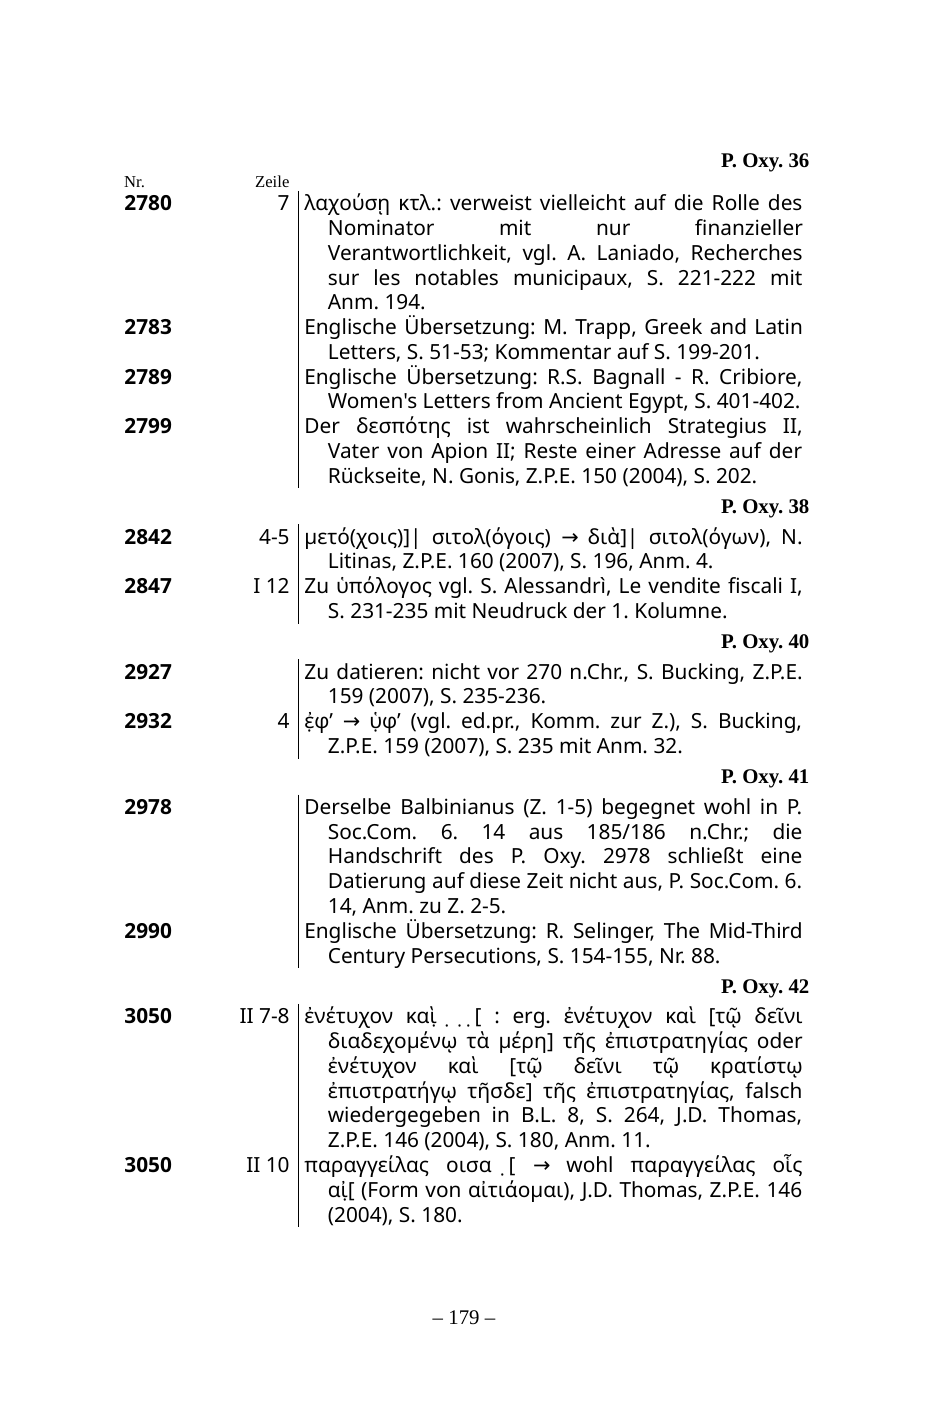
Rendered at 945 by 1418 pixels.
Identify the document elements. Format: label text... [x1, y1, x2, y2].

table_header ἐνέτυχον καὶ̣ ̣ ̣ ̣[ : erg. ἐνέτυχον καὶ [τῷ δεῖνι διαδεχομένῳ τὰ μέρη] τῆς ἐπιστρατηγίας oder ἐνέτυχον καὶ [τῷ δεῖνι τῷ κρατίστῳ ἐπιστρατήγῳ τῆσδε] τῆς ἐπιστρατηγίας, falsch wiedergegeben in B.L. 8, S. 264, J.D. Thomas, Z.P.E. 146 (2004), S. 180, Anm. 11. [299, 1004, 809, 1153]
table_header II 7-8 [207, 1004, 298, 1153]
table_cell παραγγείλας οισα ̣[ → wohl παραγγείλας οἷς αἰ̣[ (Form von αἰτιάομαι), J.D. Thomas, Z.P.E. 146 (2004), S. 180. [299, 1153, 809, 1227]
table_header 4-5 [207, 524, 298, 574]
table_cell λαχούσῃ κτλ.: verweist vielleicht auf die Rolle des Nominator mit nur finanzieller Verantwortlichkeit, vgl. A. Laniado, Recherches sur les notables municipaux, S. 221-222 mit Anm. 194. [299, 191, 809, 315]
table_cell 2990 [118, 919, 207, 968]
table_cell I 12 [207, 574, 298, 623]
table_cell II 10 [207, 1153, 298, 1227]
table_cell 2799 [118, 414, 207, 488]
table_cell Der δεσπότης ist wahrscheinlich Strategius II, Vater von Apion II; Reste einer Adresse auf der Rückseite, N. Gonis, Z.P.E. 150 (2004), S. 202. [299, 414, 809, 488]
table_header Zu datieren: nicht vor 270 n.Chr., S. Bucking, Z.P.E. 159 (2007), S. 235-236. [299, 659, 809, 709]
table_cell 2780 [118, 191, 207, 315]
table_cell 3050 [118, 1153, 207, 1227]
table_header 2978 [118, 795, 207, 918]
subtitle P. Oxy. 41 [118, 764, 809, 788]
subtitle P. Oxy. 40 [118, 629, 809, 653]
table_cell Englische Übersetzung: R.S. Bagnall - R. Cribiore, Women's Letters from Ancient Egypt, S. 401-402. [299, 364, 809, 414]
table_header [207, 795, 298, 918]
table_cell [207, 414, 298, 488]
table_cell [207, 364, 298, 414]
table_header Derselbe Balbinianus (Z. 1-5) begegnet wohl in P. Soc.Com. 6. 14 aus 185/186 n.Chr.; die Handschrift des P. Oxy. 2978 schließt eine Datierung auf diese Zeit nicht aus, P. Soc.Com. 6. 14, Anm. zu Z. 2-5. [299, 795, 809, 918]
table_header [207, 659, 298, 709]
table_cell 2789 [118, 364, 207, 414]
table_cell [207, 315, 298, 364]
table_cell 2783 [118, 315, 207, 364]
table_header 2842 [118, 524, 207, 574]
table_cell ἐ̣φ’ → ὑ̣φ’ (vgl. ed.pr., Komm. zur Z.), S. Bucking, Z.P.E. 159 (2007), S. 235 mit Anm. 32. [299, 709, 809, 758]
table_header 3050 [118, 1004, 207, 1153]
table_cell 7 [207, 191, 298, 315]
table_cell Zu ὑπόλογος vgl. S. Alessandrì, Le vendite fiscali I, S. 231-235 mit Neudruck der 1. Kolumne. [299, 574, 809, 623]
table_cell 4 [207, 709, 298, 758]
table_header μετό(χοις)]| σιτολ(όγοις) → διὰ]| σιτολ(όγων), N. Litinas, Z.P.E. 160 (2007), S. 196, Anm. 4. [299, 524, 809, 574]
table_cell [207, 919, 298, 968]
table_cell 2932 [118, 709, 207, 758]
table_cell 2847 [118, 574, 207, 623]
table_cell Englische Übersetzung: M. Trapp, Greek and Latin Letters, S. 51-53; Kommentar auf S. 199-201. [299, 315, 809, 364]
subtitle P. Oxy. 38 [118, 494, 809, 518]
subtitle P. Oxy. 42 [118, 974, 809, 998]
table_header 2927 [118, 659, 207, 709]
table_cell Englische Übersetzung: R. Selinger, The Mid-Third Century Persecutions, S. 154-155, Nr. 88. [299, 919, 809, 968]
